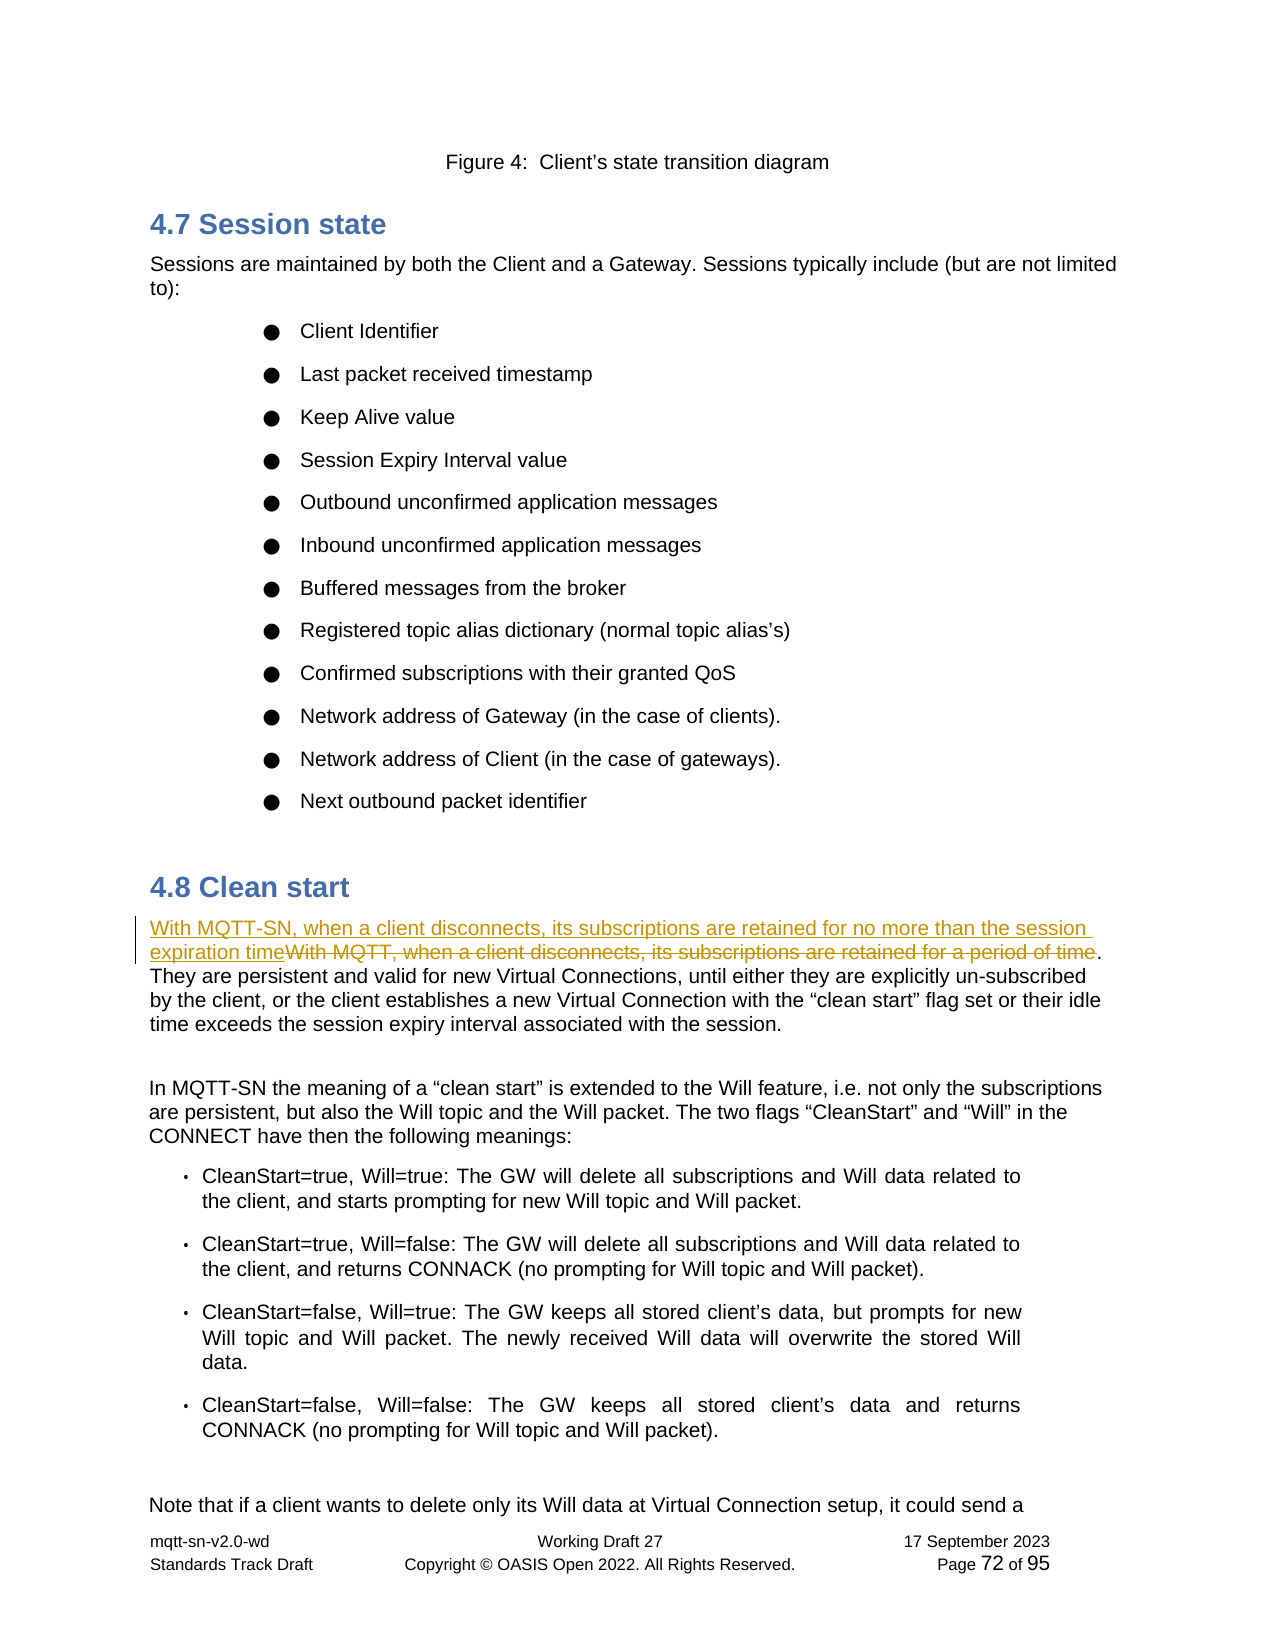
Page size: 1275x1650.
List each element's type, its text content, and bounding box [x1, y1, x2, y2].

list CleanStart=false, Will=false: The GW keeps all stored client’s data and returns CONNACK (no prompting for Will topic and Will packet). [181, 1393, 1022, 1442]
subtitle 4.8 Clean start [150, 869, 1125, 903]
text With MQTT-SN, when a client disconnects, its subscriptions are retained for no more than the session expiration time. They are persistent and valid for new Virtual Connections, until either they are explicitly un-subscribed by the client, or the client establishes a new Virtual Connection with the “clean start” flag set or their idle time exceeds the session expiry interval associated with the session. [149, 916, 1110, 1035]
list Session Expiry Interval value [262, 436, 1125, 479]
subtitle 4.7 Session state [150, 207, 1125, 241]
list Buffered messages from the broker [262, 564, 1125, 607]
list Client Identifier [262, 308, 1125, 351]
list Outbound unconfirmed application messages [262, 479, 1125, 522]
list CleanStart=true, Will=false: The GW will delete all subscriptions and Will data related to the client, and returns CONNACK (no prompting for Will topic and Will packet). [181, 1232, 1022, 1281]
list Network address of Client (in the case of gateways). [262, 735, 1125, 778]
text In MQTT-SN the meaning of a “clean start” is extended to the Will feature, i.e. not only the subscriptions are persistent, but also the Will topic and the Will packet. The two flags “CleanStart” and “Will” in the CONNECT have then the following meanings: [148, 1076, 1124, 1148]
list Network address of Gateway (in the case of clients). [262, 692, 1125, 735]
text Sessions are maintained by both the Client and a Gateway. Sessions typically include (but are not limited to): [150, 252, 1125, 300]
text Figure 4: Client’s state transition diagram [150, 150, 1125, 174]
list Keep Alive value [262, 393, 1125, 436]
list Last packet received timestamp [262, 351, 1125, 393]
list Confirmed subscriptions with their granted QoS [262, 650, 1125, 692]
list Next outbound packet identifier [262, 778, 1125, 821]
list CleanStart=true, Will=true: The GW will delete all subscriptions and Will data related to the client, and starts prompting for new Will topic and Will packet. [181, 1164, 1022, 1213]
list Inbound unconfirmed application messages [262, 522, 1125, 564]
text Note that if a client wants to delete only its Will data at Virtual Connection setup, it could send a [148, 1493, 1124, 1517]
list CleanStart=false, Will=true: The GW keeps all stored client’s data, but prompts for new Will topic and Will packet. The newly received Will data will overwrite the stored Will data. [181, 1300, 1022, 1374]
list Registered topic alias dictionary (normal topic alias’s) [262, 607, 1125, 650]
